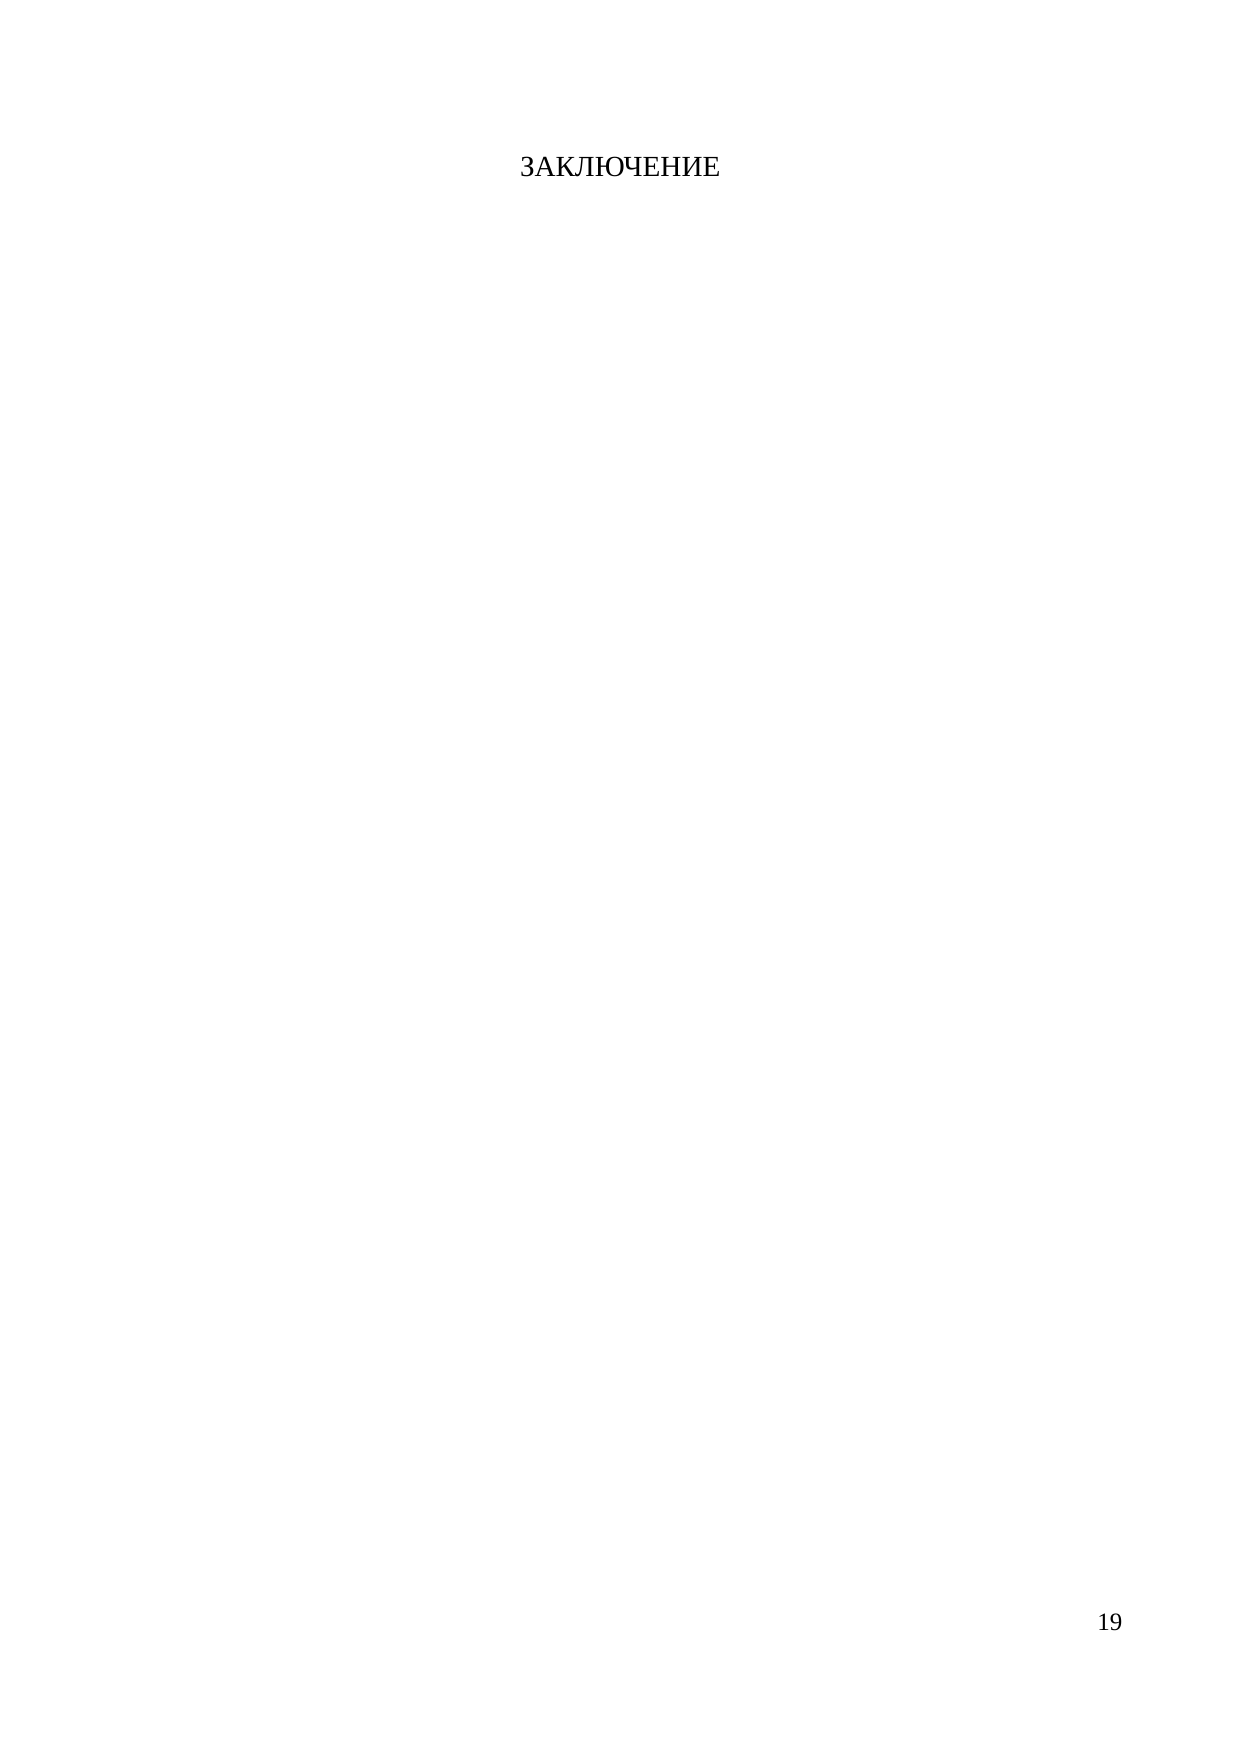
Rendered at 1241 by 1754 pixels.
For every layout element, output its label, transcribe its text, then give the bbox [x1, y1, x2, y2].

subtitle ЗАКЛЮЧЕНИЕ [118, 143, 1122, 184]
